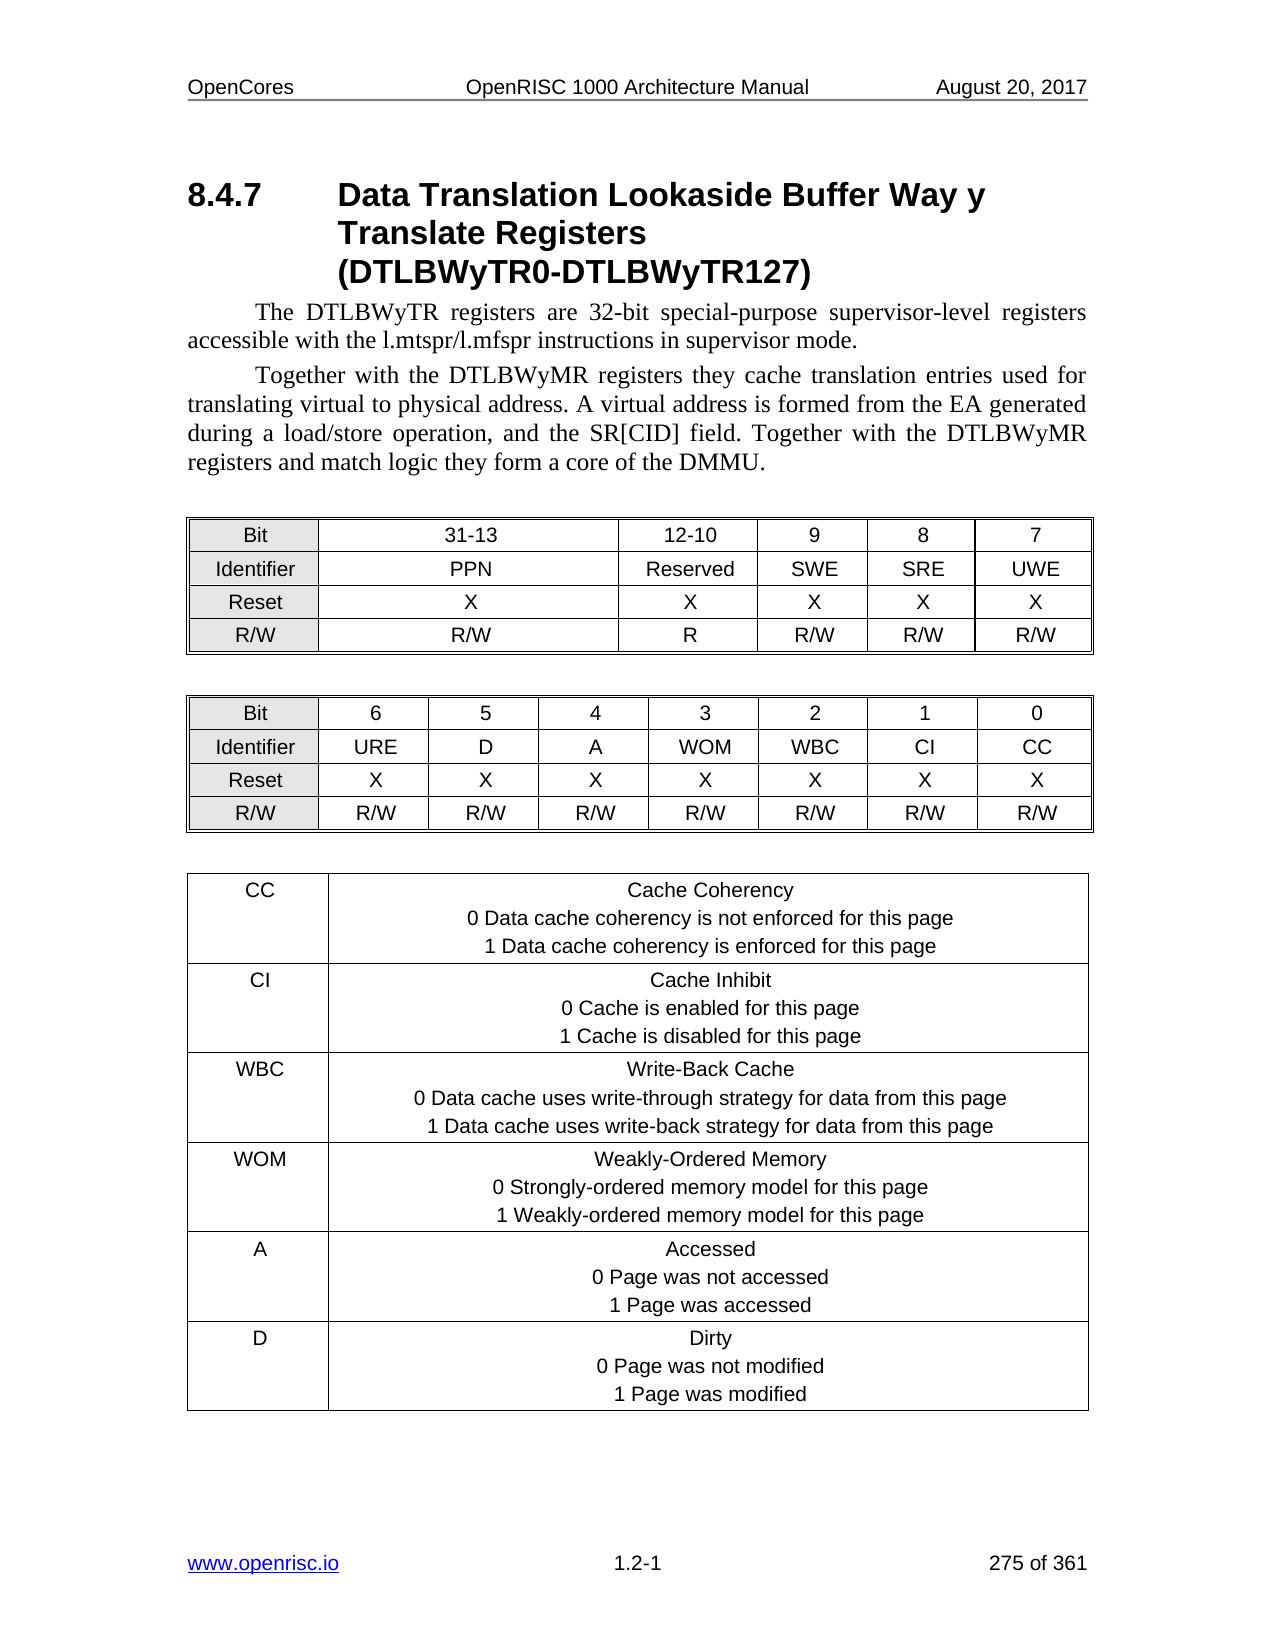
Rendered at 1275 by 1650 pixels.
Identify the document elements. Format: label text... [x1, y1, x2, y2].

table_cell SRE [868, 552, 974, 584]
table_cell Weakly-Ordered Memory 0 Strongly-ordered memory model for this page 1 Weakly-ordered memory model for this page [329, 1143, 1088, 1231]
text The DTLBWyTR registers are 32-bit special-purpose supervisor-level registers accessible with the l.mtspr/l.mfspr instructions in supervisor mode. [187, 297, 1087, 354]
table_header 1 [868, 698, 977, 729]
table_cell Reset [190, 764, 318, 796]
table_header 7 [976, 520, 1091, 551]
table_cell R/W [868, 619, 974, 651]
table_cell X [976, 586, 1091, 618]
table_header Bit [190, 520, 318, 551]
table_cell A [539, 730, 648, 763]
table_cell Accessed 0 Page was not accessed 1 Page was accessed [329, 1232, 1088, 1321]
table_cell Cache Inhibit 0 Cache is enabled for this page 1 Cache is disabled for this page [329, 964, 1088, 1052]
table_cell A [188, 1232, 328, 1321]
table_cell R/W [758, 619, 867, 651]
table_cell WBC [759, 730, 867, 763]
table_cell X [619, 586, 757, 618]
table_cell R/W [976, 619, 1091, 651]
table_header 6 [319, 698, 428, 729]
table_cell CI [868, 730, 977, 763]
table_cell Identifier [190, 552, 318, 584]
table_header Cache Coherency 0 Data cache coherency is not enforced for this page 1 Data cache coherency is enforced for this page [329, 874, 1088, 962]
table_cell X [319, 764, 428, 796]
table_cell R [619, 619, 757, 651]
table_header 5 [429, 698, 538, 729]
table_cell UWE [976, 552, 1091, 584]
table_cell Reset [190, 586, 318, 618]
table_cell WOM [188, 1143, 328, 1231]
table_cell URE [319, 730, 428, 763]
table_cell SWE [758, 552, 867, 584]
table_cell R/W [539, 797, 648, 829]
table_header 31-13 [319, 520, 618, 551]
subtitle Data Translation Lookaside Buffer Way y Translate Registers (DTLBWyTR0-DTLBWyTR127) [187, 175, 1087, 290]
table_cell X [539, 764, 648, 796]
table_header 2 [759, 698, 867, 729]
table_cell X [868, 586, 974, 618]
table_header CC [188, 874, 328, 962]
table_cell D [188, 1322, 328, 1410]
table_header Bit [190, 698, 318, 729]
table_cell PPN [319, 552, 618, 584]
table_cell R/W [190, 619, 318, 651]
table_cell CI [188, 964, 328, 1052]
table_header 9 [758, 520, 867, 551]
table_cell WBC [188, 1053, 328, 1142]
table_cell R/W [319, 797, 428, 829]
table_header 12-10 [619, 520, 757, 551]
table_header 4 [539, 698, 648, 729]
table_cell Reserved [619, 552, 757, 584]
table_cell X [978, 764, 1091, 796]
table_cell R/W [649, 797, 758, 829]
table_cell Dirty 0 Page was not modified 1 Page was modified [329, 1322, 1088, 1410]
table_cell WOM [649, 730, 758, 763]
table_cell X [758, 586, 867, 618]
table_cell X [319, 586, 618, 618]
table_cell R/W [319, 619, 618, 651]
table_cell X [759, 764, 867, 796]
table_cell X [868, 764, 977, 796]
table_cell Identifier [190, 730, 318, 763]
text Together with the DTLBWyMR registers they cache translation entries used for translating virtual to physical address. A virtual address is formed from the EA generated during a load/store operation, and the SR[CID] field. Together with the DTLBWyMR registers and match logic they form a core of the DMMU. [187, 360, 1087, 475]
table_header 8 [868, 520, 974, 551]
table_header 3 [649, 698, 758, 729]
table_cell R/W [190, 797, 318, 829]
table_cell Write-Back Cache 0 Data cache uses write-through strategy for data from this page 1 Data cache uses write-back strategy for data from this page [329, 1053, 1088, 1142]
table_cell R/W [429, 797, 538, 829]
table_header 0 [978, 698, 1091, 729]
table_cell CC [978, 730, 1091, 763]
table_cell R/W [759, 797, 867, 829]
table_cell R/W [868, 797, 977, 829]
table_cell X [429, 764, 538, 796]
table_cell R/W [978, 797, 1091, 829]
table_cell X [649, 764, 758, 796]
table_cell D [429, 730, 538, 763]
